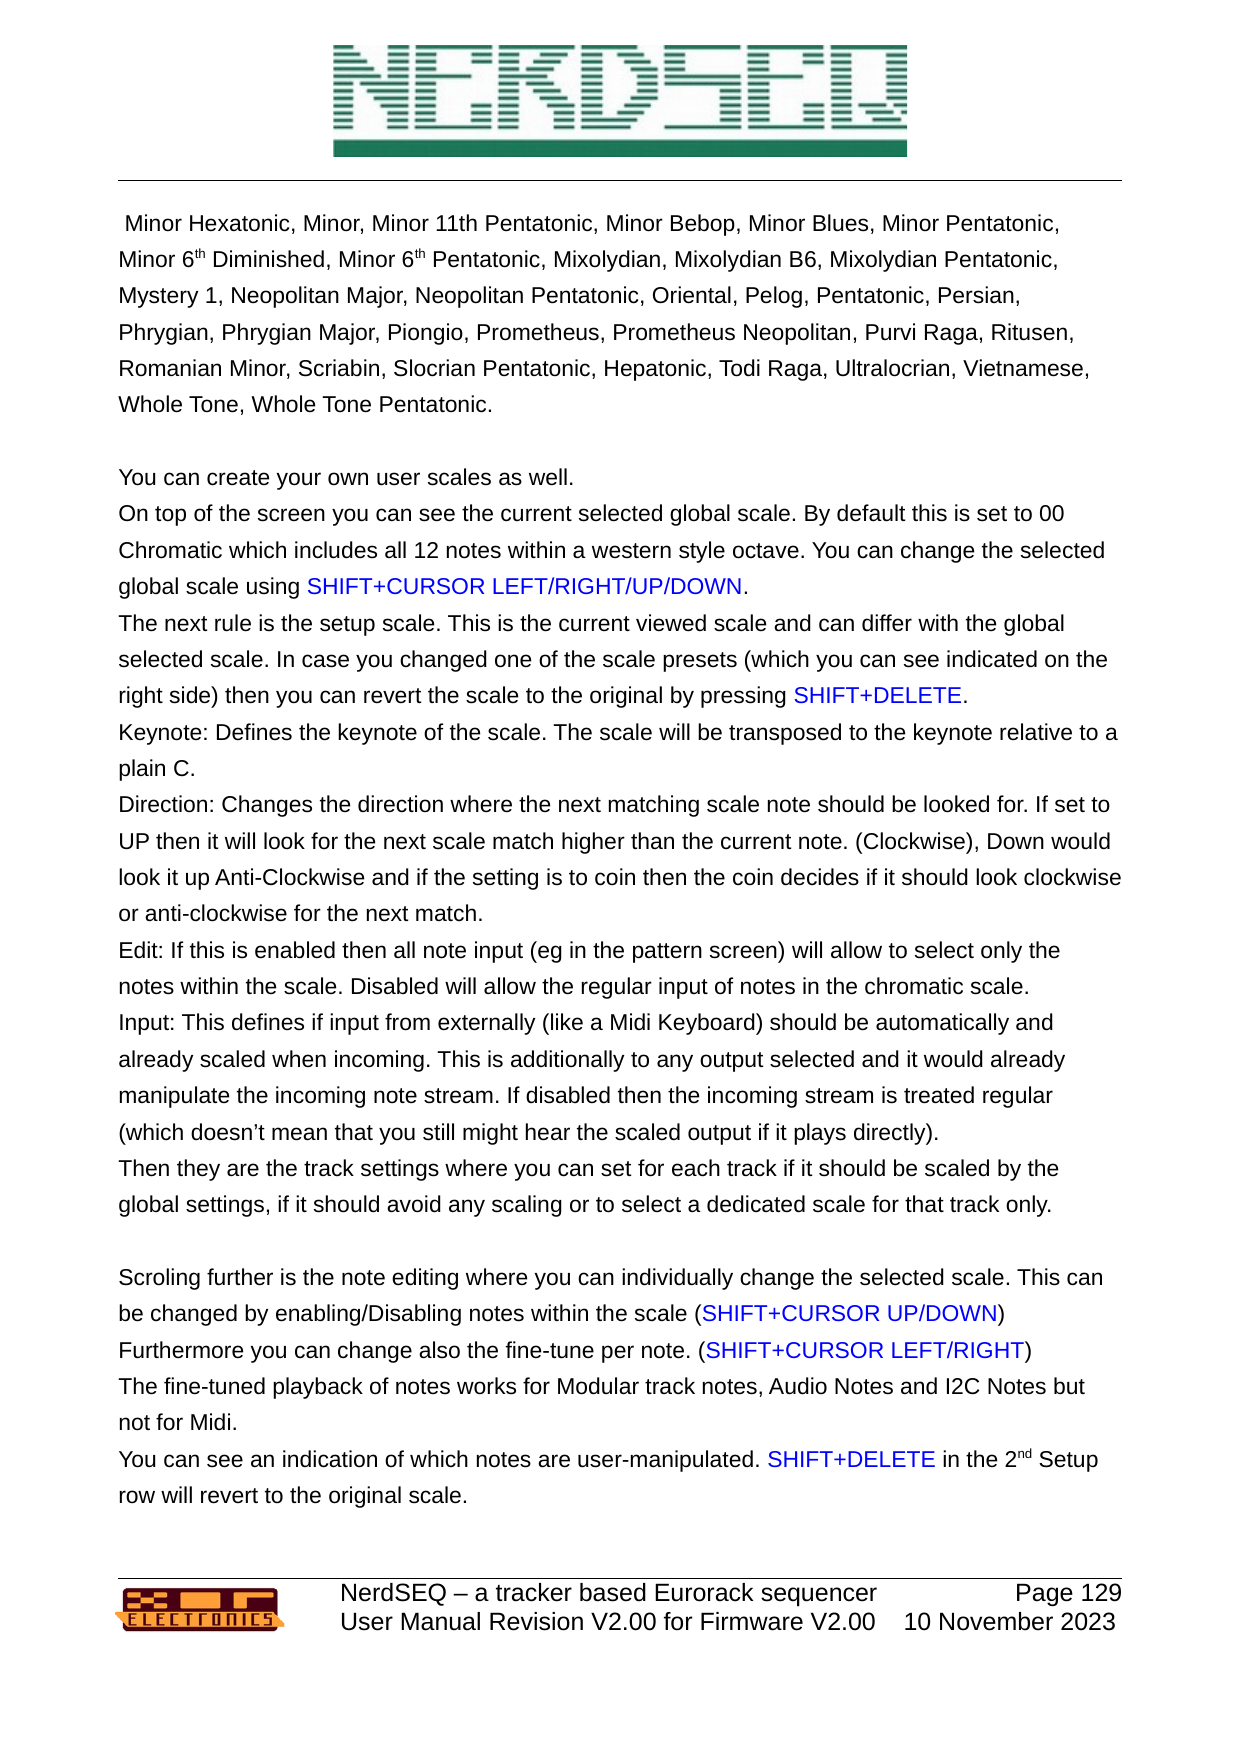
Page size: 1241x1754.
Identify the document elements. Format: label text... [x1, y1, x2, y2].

text Input: This defines if input from externally (like a Midi Keyboard) should be automatically and already scaled when incoming. This is additionally to any output selected and it would already manipulate the incoming note stream. If disabled then the incoming stream is treated regular (which doesn’t mean that you still might hear the scaled output if it plays directly). [118, 1009, 1122, 1145]
text You can create your own user scales as well. [118, 428, 1122, 490]
text Romanian Minor, Scriabin, Slocrian Pentatonic, Hepatonic, Todi Raga, Ultralocrian, Vietnamese, Whole Tone, Whole Tone Pentatonic. [118, 355, 1122, 418]
text Direction: Changes the direction where the next matching scale note should be looked for. If set to UP then it will look for the next scale match higher than the current note. (Clockwise), Down would look it up Anti-Clockwise and if the setting is to coin then the coin decides if it should look clockwise or anti-clockwise for the next match. [118, 791, 1122, 927]
picture [115, 1584, 285, 1634]
text The fine-tuned playback of notes works for Modular track notes, Audio Notes and I2C Notes but not for Midi. [118, 1373, 1122, 1436]
text Keynote: Defines the keynote of the scale. The scale will be transposed to the keynote relative to a plain C. [118, 718, 1122, 781]
text Minor Hexatonic, Minor, Minor 11th Pentatonic, Minor Bebop, Minor Blues, Minor Pentatonic, Minor 6th Diminished, Minor 6th Pentatonic, Mixolydian, Mixolydian B6, Mixolydian Pentatonic, Mystery 1, Neopolitan Major, Neopolitan Pentatonic, Oriental, Pelog, Pentatonic, Persian, Phrygian, Phrygian Major, Piongio, Prometheus, Prometheus Neopolitan, Purvi Raga, Ritusen, [118, 209, 1122, 345]
text You can see an indication of which notes are user-manipulated. SHIFT+DELETE in the 2nd Setup row will revert to the original scale. [118, 1446, 1122, 1508]
text Then they are the track settings where you can set for each track if it should be scaled by the global settings, if it should avoid any scaling or to select a dedicated scale for that track only. [118, 1155, 1122, 1217]
text Edit: If this is enabled then all note input (eg in the pattern screen) will allow to select only the notes within the scale. Disabled will allow the regular input of notes in the chromatic scale. [118, 937, 1122, 999]
picture [333, 45, 908, 157]
text On top of the screen you can see the current selected global scale. By default this is set to 00 Chromatic which includes all 12 notes within a western style octave. You can change the selected global scale using SHIFT+CURSOR LEFT/RIGHT/UP/DOWN. [118, 500, 1122, 599]
text The next rule is the setup scale. This is the current viewed scale and can differ with the global selected scale. In case you changed one of the scale presets (which you can see indicated on the right side) then you can revert the scale to the original by pressing SHIFT+DELETE. [118, 609, 1122, 708]
text Scroling further is the note editing where you can individually change the selected scale. This can be changed by enabling/Disabling notes within the scale (SHIFT+CURSOR UP/DOWN) Furthermore you can change also the fine-tune per note. (SHIFT+CURSOR LEFT/RIGHT) [118, 1264, 1122, 1363]
